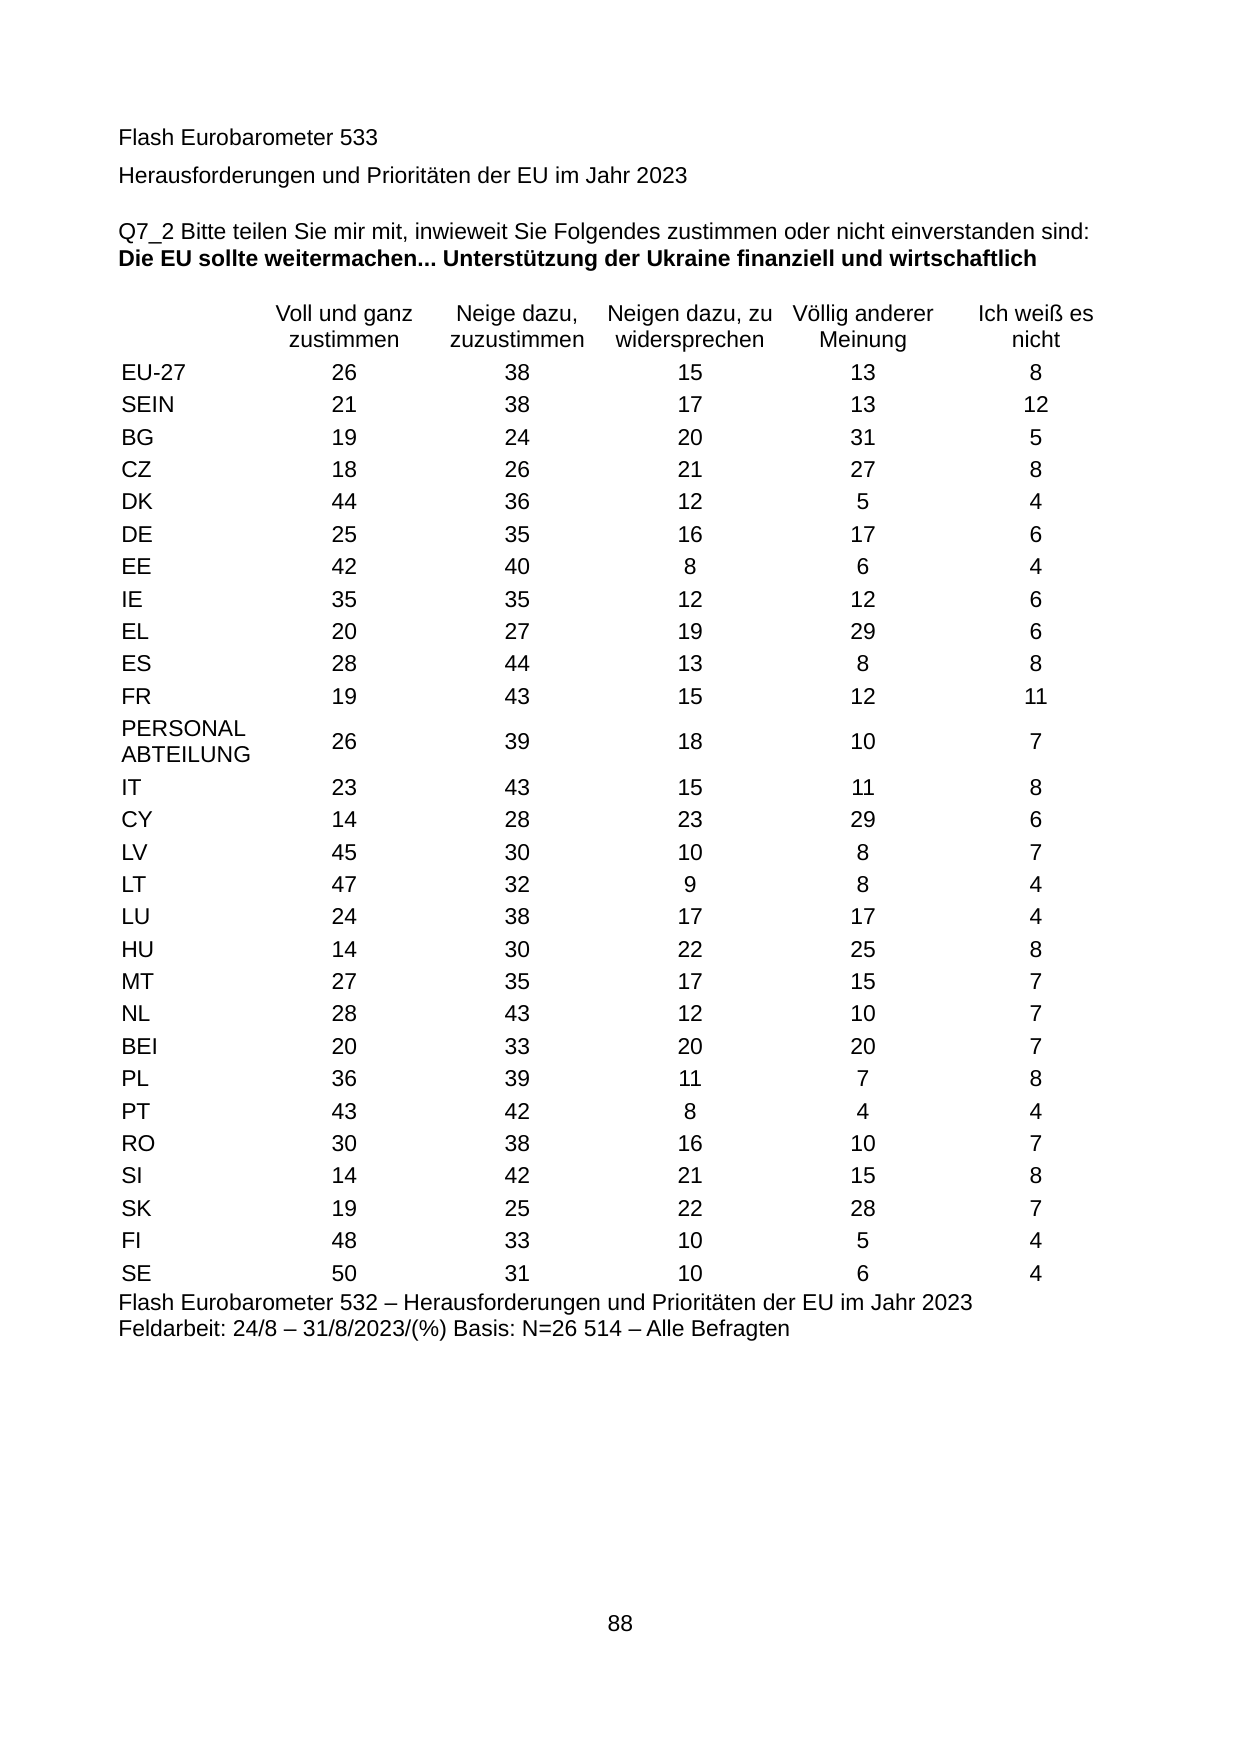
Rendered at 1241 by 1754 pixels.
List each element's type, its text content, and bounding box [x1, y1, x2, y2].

table_cell 16 [604, 518, 776, 550]
table_cell 47 [258, 868, 431, 900]
table_cell IT [118, 771, 258, 803]
table_cell SI [118, 1159, 258, 1192]
table_cell 23 [604, 803, 776, 835]
table_cell 12 [604, 998, 776, 1030]
text Die EU sollte weitermachen... Unterstützung der Ukraine finanziell und wirtschaftlich [118, 244, 1122, 271]
table_cell LT [118, 868, 258, 900]
table_cell EL [118, 615, 258, 647]
table_cell 35 [431, 965, 603, 997]
table_cell 12 [949, 388, 1122, 421]
table_cell 17 [604, 965, 776, 997]
table_cell 44 [431, 647, 603, 680]
table_cell 43 [431, 771, 603, 803]
table_cell DE [118, 518, 258, 550]
table_cell 29 [776, 803, 949, 835]
table_cell 24 [258, 900, 431, 933]
table_cell EE [118, 550, 258, 582]
table_cell 8 [776, 647, 949, 680]
table_cell 5 [776, 485, 949, 518]
table_cell FR [118, 680, 258, 712]
table_cell 10 [776, 1127, 949, 1159]
table_cell 13 [776, 388, 949, 421]
table_header Ich weiß es nicht [949, 297, 1122, 356]
table_cell 21 [604, 1159, 776, 1192]
table_cell 11 [776, 771, 949, 803]
table_cell 10 [604, 835, 776, 868]
table_cell 13 [604, 647, 776, 680]
table_cell 33 [431, 1224, 603, 1257]
table_header Neigen dazu, zu widersprechen [604, 297, 776, 356]
table_cell 27 [776, 453, 949, 485]
table_cell 6 [949, 583, 1122, 615]
table_cell 24 [431, 421, 603, 453]
table_cell SK [118, 1192, 258, 1224]
table_cell PERSONALABTEILUNG [118, 712, 258, 771]
table_cell 14 [258, 803, 431, 835]
table_cell 16 [604, 1127, 776, 1159]
table_cell 8 [776, 835, 949, 868]
table_cell 5 [949, 421, 1122, 453]
table_cell 4 [949, 900, 1122, 933]
table_cell 20 [776, 1030, 949, 1062]
table_cell SE [118, 1257, 258, 1289]
table_cell 31 [776, 421, 949, 453]
table_cell 39 [431, 712, 603, 771]
table_cell 4 [949, 485, 1122, 518]
table_cell 20 [258, 1030, 431, 1062]
table_cell 38 [431, 1127, 603, 1159]
table_cell 29 [776, 615, 949, 647]
table_cell 19 [258, 680, 431, 712]
table_cell 22 [604, 1192, 776, 1224]
table_cell 10 [776, 998, 949, 1030]
table_cell 9 [604, 868, 776, 900]
table_cell 19 [604, 615, 776, 647]
table_cell SEIN [118, 388, 258, 421]
table_cell 27 [258, 965, 431, 997]
text Feldarbeit: 24/8 – 31/8/2023/(%) Basis: N=26 514 – Alle Befragten [118, 1315, 1122, 1342]
table_cell 40 [431, 550, 603, 582]
table_cell 6 [776, 1257, 949, 1289]
table_cell 28 [431, 803, 603, 835]
table_cell 48 [258, 1224, 431, 1257]
table_cell 6 [949, 803, 1122, 835]
table_cell 30 [431, 835, 603, 868]
table_cell 4 [776, 1095, 949, 1127]
table_cell 30 [258, 1127, 431, 1159]
table_cell 11 [604, 1062, 776, 1094]
table_cell 20 [258, 615, 431, 647]
table_cell DK [118, 485, 258, 518]
text Q7_2 Bitte teilen Sie mir mit, inwieweit Sie Folgendes zustimmen oder nicht einverstanden sind: [118, 218, 1122, 244]
table_cell RO [118, 1127, 258, 1159]
table_cell 4 [949, 1095, 1122, 1127]
table_cell 35 [431, 583, 603, 615]
table_cell 7 [949, 998, 1122, 1030]
table_cell 19 [258, 1192, 431, 1224]
table_cell 6 [949, 518, 1122, 550]
table_cell 7 [949, 835, 1122, 868]
table_cell 8 [949, 1159, 1122, 1192]
table_cell 15 [604, 356, 776, 388]
table_cell 7 [949, 965, 1122, 997]
table_header Voll und ganz zustimmen [258, 297, 431, 356]
table_cell 36 [258, 1062, 431, 1094]
table_cell 7 [949, 712, 1122, 771]
table_cell 7 [949, 1030, 1122, 1062]
table_cell 36 [431, 485, 603, 518]
table_cell 15 [776, 965, 949, 997]
table_header [118, 297, 258, 356]
table_cell 8 [949, 453, 1122, 485]
table_cell 14 [258, 933, 431, 965]
table_cell 50 [258, 1257, 431, 1289]
table_cell 22 [604, 933, 776, 965]
table_cell 8 [949, 356, 1122, 388]
table_cell 27 [431, 615, 603, 647]
table_cell 39 [431, 1062, 603, 1094]
table_cell 43 [431, 998, 603, 1030]
table_cell HU [118, 933, 258, 965]
table_cell LV [118, 835, 258, 868]
table_cell EU-27 [118, 356, 258, 388]
table_cell 10 [604, 1224, 776, 1257]
table_cell 12 [604, 583, 776, 615]
table_cell 21 [604, 453, 776, 485]
table_cell 33 [431, 1030, 603, 1062]
table_cell IE [118, 583, 258, 615]
table_cell 20 [604, 1030, 776, 1062]
table_cell 18 [604, 712, 776, 771]
table_cell 12 [776, 583, 949, 615]
table_cell 4 [949, 868, 1122, 900]
table_cell 32 [431, 868, 603, 900]
table_cell 12 [776, 680, 949, 712]
table_cell 38 [431, 356, 603, 388]
table_cell CZ [118, 453, 258, 485]
table_cell 8 [604, 1095, 776, 1127]
table_cell 43 [431, 680, 603, 712]
table_cell 28 [776, 1192, 949, 1224]
table_cell 14 [258, 1159, 431, 1192]
table_cell 42 [431, 1095, 603, 1127]
table_header Neige dazu, zuzustimmen [431, 297, 603, 356]
table_cell ES [118, 647, 258, 680]
table_cell NL [118, 998, 258, 1030]
table_cell 4 [949, 1224, 1122, 1257]
table_cell 12 [604, 485, 776, 518]
table_cell 42 [258, 550, 431, 582]
table_cell 10 [776, 712, 949, 771]
table_cell MT [118, 965, 258, 997]
table_cell 28 [258, 998, 431, 1030]
table_cell 10 [604, 1257, 776, 1289]
table_cell 35 [258, 583, 431, 615]
table_cell 28 [258, 647, 431, 680]
table_cell 18 [258, 453, 431, 485]
table_cell PT [118, 1095, 258, 1127]
table_cell 6 [776, 550, 949, 582]
table_cell 17 [604, 388, 776, 421]
table_cell 25 [431, 1192, 603, 1224]
table_cell 8 [776, 868, 949, 900]
table_cell 30 [431, 933, 603, 965]
table_cell 38 [431, 900, 603, 933]
table_cell 15 [776, 1159, 949, 1192]
table_cell 6 [949, 615, 1122, 647]
table_cell 25 [776, 933, 949, 965]
table_cell 25 [258, 518, 431, 550]
table_cell 7 [949, 1127, 1122, 1159]
table_cell 7 [776, 1062, 949, 1094]
table_cell 4 [949, 1257, 1122, 1289]
text Flash Eurobarometer 532 – Herausforderungen und Prioritäten der EU im Jahr 2023 [118, 1289, 1122, 1315]
table_cell 8 [949, 771, 1122, 803]
table_cell FI [118, 1224, 258, 1257]
table_cell 17 [776, 900, 949, 933]
table_cell 13 [776, 356, 949, 388]
table_cell 17 [776, 518, 949, 550]
table_cell 26 [258, 712, 431, 771]
table_cell 31 [431, 1257, 603, 1289]
table_cell 42 [431, 1159, 603, 1192]
table_cell LU [118, 900, 258, 933]
table_cell CY [118, 803, 258, 835]
table_cell 5 [776, 1224, 949, 1257]
table_cell 8 [604, 550, 776, 582]
table_cell 7 [949, 1192, 1122, 1224]
table_cell 8 [949, 647, 1122, 680]
table_cell 26 [431, 453, 603, 485]
table_cell 19 [258, 421, 431, 453]
table_cell 8 [949, 1062, 1122, 1094]
table_cell 21 [258, 388, 431, 421]
table_cell BG [118, 421, 258, 453]
table_cell 4 [949, 550, 1122, 582]
table_cell BEI [118, 1030, 258, 1062]
table_cell 20 [604, 421, 776, 453]
table_cell 17 [604, 900, 776, 933]
table_cell 45 [258, 835, 431, 868]
table_cell 44 [258, 485, 431, 518]
table_cell 43 [258, 1095, 431, 1127]
table_cell PL [118, 1062, 258, 1094]
table_cell 38 [431, 388, 603, 421]
table_cell 8 [949, 933, 1122, 965]
table_cell 11 [949, 680, 1122, 712]
table_cell 15 [604, 680, 776, 712]
table_cell 23 [258, 771, 431, 803]
table_cell 15 [604, 771, 776, 803]
table_cell 35 [431, 518, 603, 550]
table_cell 26 [258, 356, 431, 388]
table_header Völlig anderer Meinung [776, 297, 949, 356]
